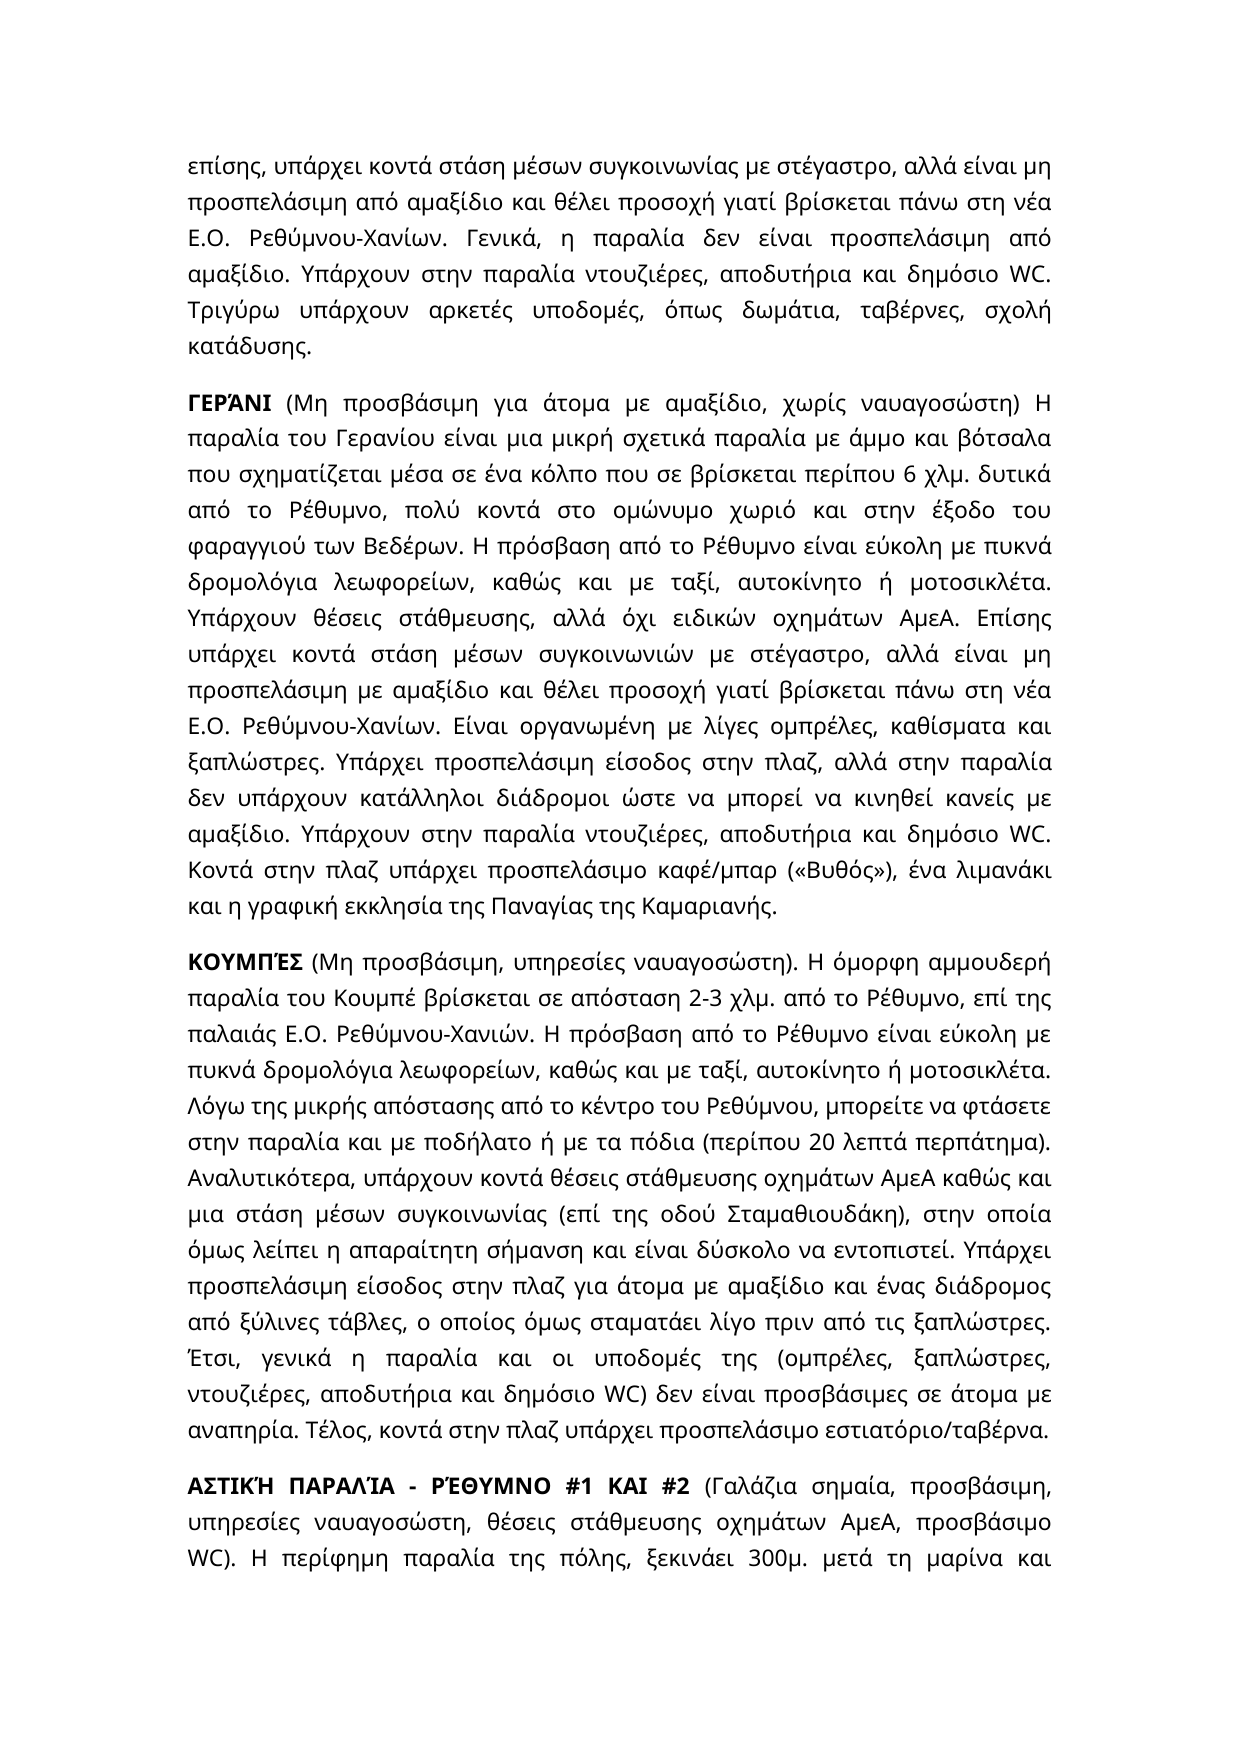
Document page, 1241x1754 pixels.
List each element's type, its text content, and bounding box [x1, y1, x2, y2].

text Αστική Παραλία - Ρέθυμνο #1 και #2 (Γαλάζια σημαία, προσβάσιμη, υπηρεσίες ναυαγοσώστη, θέσεις στάθμευσης οχημάτων ΑμεΑ, προσβάσιμο WC). Η περίφημη παραλία της πόλης, ξεκινάει 300μ. μετά τη μαρίνα και [187, 1470, 1053, 1573]
text Κουμπές (Μη προσβάσιμη, υπηρεσίες ναυαγοσώστη). Η όμορφη αμμουδερή παραλία του Κουμπέ βρίσκεται σε απόσταση 2-3 χλμ. από το Ρέθυμνο, επί της παλαιάς Ε.Ο. Ρεθύμνου-Χανιών. Η πρόσβαση από το Ρέθυμνο είναι εύκολη με πυκνά δρομολόγια λεωφορείων, καθώς και με ταξί, αυτοκίνητο ή μοτοσικλέτα. Λόγω της μικρής απόστασης από το κέντρο του Ρεθύμνου, μπορείτε να φτάσετε στην παραλία και με ποδήλατο ή με τα πόδια (περίπου 20 λεπτά περπάτημα). Αναλυτικότερα, υπάρχουν κοντά θέσεις στάθμευσης οχημάτων ΑμεΑ καθώς και μια στάση μέσων συγκοινωνίας (επί της οδού Σταμαθιουδάκη), στην οποία όμως λείπει η απαραίτητη σήμανση και είναι δύσκολο να εντοπιστεί. Υπάρχει προσπελάσιμη είσοδος στην πλαζ για άτομα με αμαξίδιο και ένας διάδρομος από ξύλινες τάβλες, ο οποίος όμως σταματάει λίγο πριν από τις ξαπλώστρες. Έτσι, γενικά η παραλία και οι υποδομές της (ομπρέλες, ξαπλώστρες, ντουζιέρες, αποδυτήρια και δημόσιο WC) δεν είναι προσβάσιμες σε άτομα με αναπηρία. Τέλος, κοντά στην πλαζ υπάρχει προσπελάσιμο εστιατόριο/ταβέρνα. [187, 946, 1053, 1445]
text Γεράνι (Μη προσβάσιμη για άτομα με αμαξίδιο, χωρίς ναυαγοσώστη) Η παραλία του Γερανίου είναι μια μικρή σχετικά παραλία με άμμο και βότσαλα που σχηματίζεται μέσα σε ένα κόλπο που σε βρίσκεται περίπου 6 χλμ. δυτικά από το Ρέθυμνο, πολύ κοντά στο ομώνυμο χωριό και στην έξοδο του φαραγγιού των Βεδέρων. Η πρόσβαση από το Ρέθυμνο είναι εύκολη με πυκνά δρομολόγια λεωφορείων, καθώς και με ταξί, αυτοκίνητο ή μοτοσικλέτα. Υπάρχουν θέσεις στάθμευσης, αλλά όχι ειδικών οχημάτων ΑμεΑ. Επίσης υπάρχει κοντά στάση μέσων συγκοινωνιών με στέγαστρο, αλλά είναι μη προσπελάσιμη με αμαξίδιο και θέλει προσοχή γιατί βρίσκεται πάνω στη νέα Ε.Ο. Ρεθύμνου-Χανίων. Είναι οργανωμένη με λίγες ομπρέλες, καθίσματα και ξαπλώστρες. Υπάρχει προσπελάσιμη είσοδος στην πλαζ, αλλά στην παραλία δεν υπάρχουν κατάλληλοι διάδρομοι ώστε να μπορεί να κινηθεί κανείς με αμαξίδιο. Υπάρχουν στην παραλία ντουζιέρες, αποδυτήρια και δημόσιο WC. Κοντά στην πλαζ υπάρχει προσπελάσιμο καφέ/μπαρ («Βυθός»), ένα λιμανάκι και η γραφική εκκλησία της Παναγίας της Καμαριανής. [187, 386, 1053, 921]
text επίσης, υπάρχει κοντά στάση μέσων συγκοινωνίας με στέγαστρο, αλλά είναι μη προσπελάσιμη από αμαξίδιο και θέλει προσοχή γιατί βρίσκεται πάνω στη νέα Ε.Ο. Ρεθύμνου-Χανίων. Γενικά, η παραλία δεν είναι προσπελάσιμη από αμαξίδιο. Υπάρχουν στην παραλία ντουζιέρες, αποδυτήρια και δημόσιο WC. Τριγύρω υπάρχουν αρκετές υποδομές, όπως δωμάτια, ταβέρνες, σχολή κατάδυσης. [187, 150, 1053, 361]
